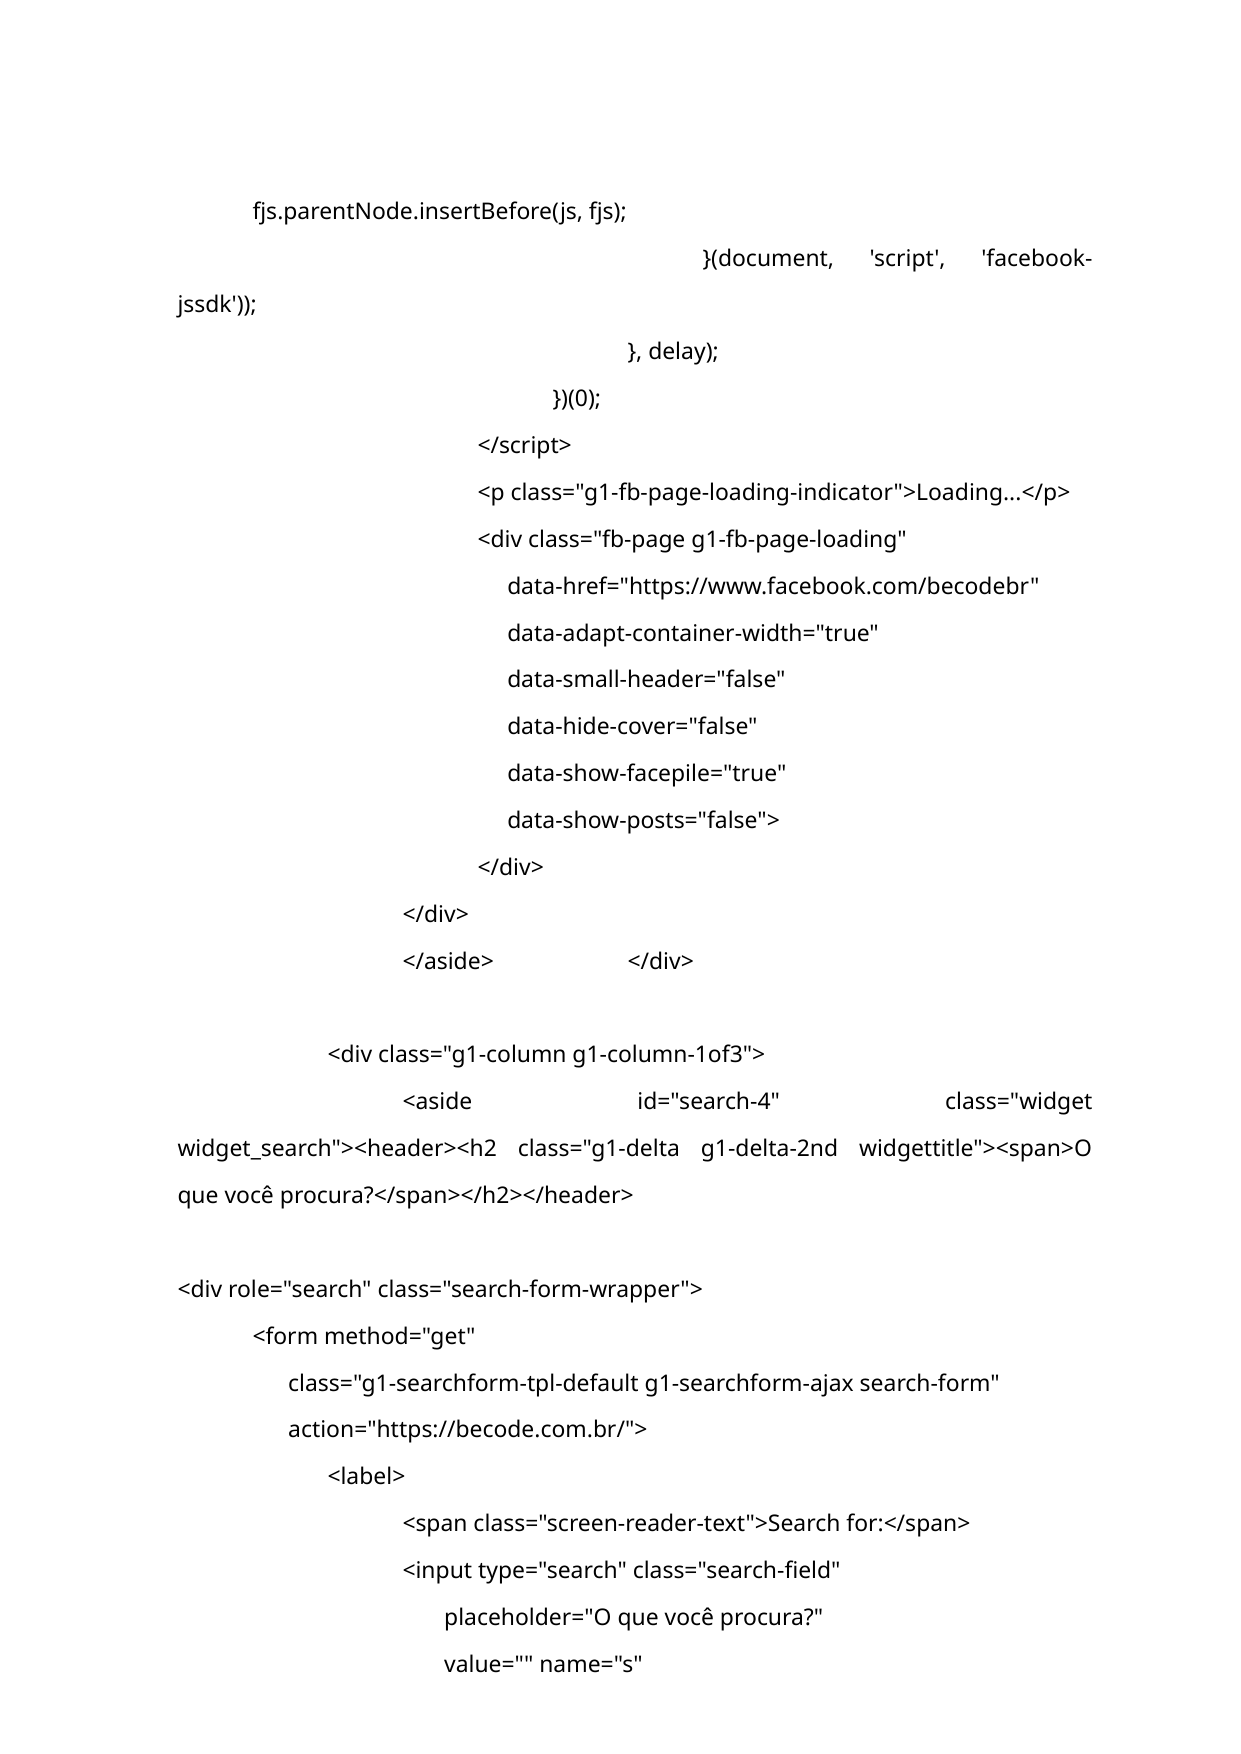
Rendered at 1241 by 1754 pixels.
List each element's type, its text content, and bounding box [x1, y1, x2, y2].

text data-href="https://www.facebook.com/becodebr" [177, 569, 1092, 601]
text class="g1-searchform-tpl-default g1-searchform-ajax search-form" [177, 1366, 1092, 1398]
text <aside id="search-4" class="widget widget_search"><header><h2 class="g1-delta g1-delta-2nd widgettitle"><span>O que você procura?</span></h2></header> [177, 1085, 1092, 1210]
text <label> [177, 1460, 1092, 1491]
text data-show-posts="false"> [177, 804, 1092, 835]
text <input type="search" class="search-field" [177, 1554, 1092, 1585]
text <form method="get" [177, 1319, 1092, 1351]
text data-show-facepile="true" [177, 757, 1092, 788]
text <div class="fb-page g1-fb-page-loading" [177, 523, 1092, 554]
text </script> [177, 429, 1092, 460]
text action="https://becode.com.br/"> [177, 1413, 1092, 1444]
text data-small-header="false" [177, 663, 1092, 694]
text data-hide-cover="false" [177, 710, 1092, 741]
text <p class="g1-fb-page-loading-indicator">Loading...</p> [177, 476, 1092, 507]
text }, delay); [177, 335, 1092, 366]
text value="" name="s" [177, 1648, 1092, 1679]
text <div role="search" class="search-form-wrapper"> [177, 1273, 1092, 1304]
text fjs.parentNode.insertBefore(js, fjs); [177, 148, 1092, 226]
text })(0); [177, 382, 1092, 413]
text </div> [177, 898, 1092, 929]
text placeholder="O que você procura?" [177, 1601, 1092, 1632]
text </aside> </div> [177, 944, 1092, 976]
text data-adapt-container-width="true" [177, 616, 1092, 648]
text <div class="g1-column g1-column-1of3"> [177, 1038, 1092, 1069]
text }(document, 'script', 'facebook-jssdk')); [177, 241, 1092, 319]
text </div> [177, 851, 1092, 882]
text <span class="screen-reader-text">Search for:</span> [177, 1507, 1092, 1538]
